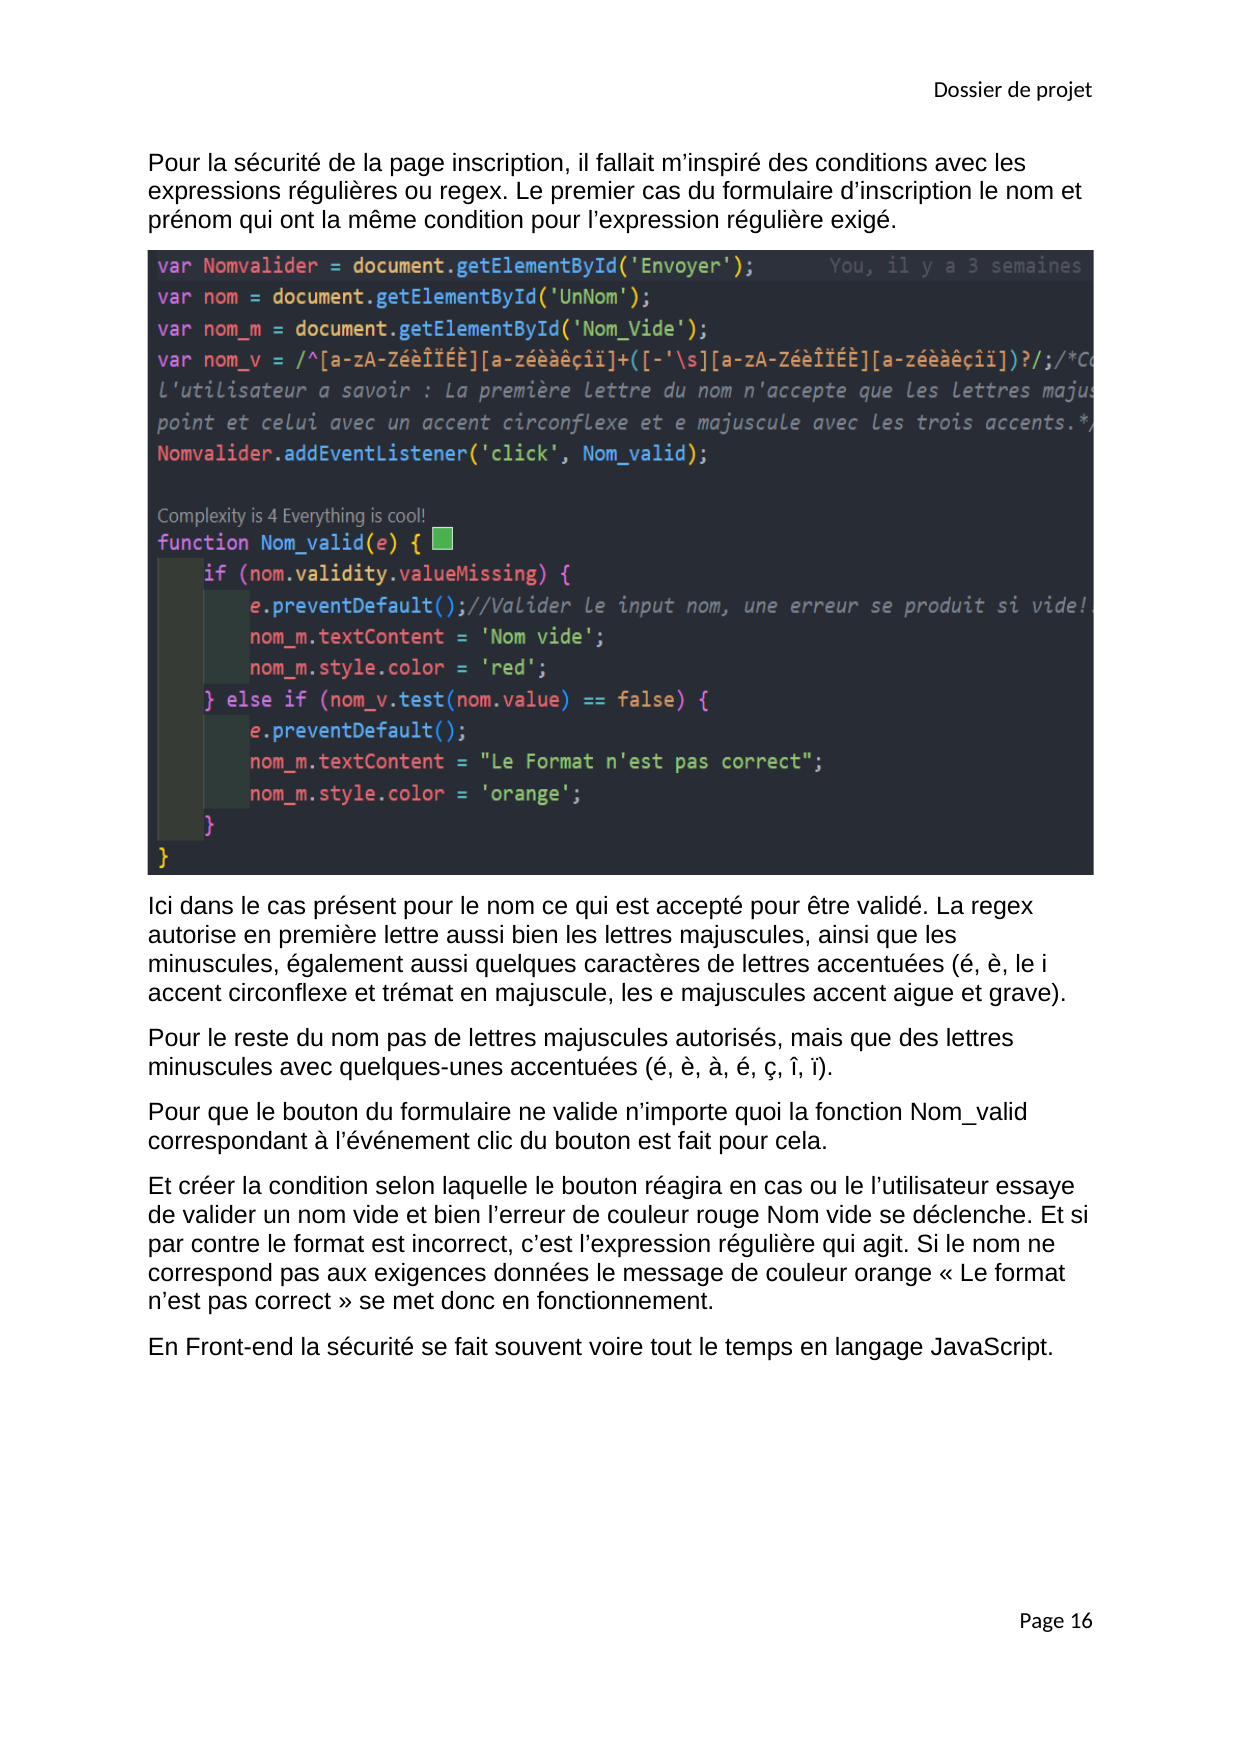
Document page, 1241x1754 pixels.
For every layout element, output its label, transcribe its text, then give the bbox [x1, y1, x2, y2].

text Pour le reste du nom pas de lettres majuscules autorisés, mais que des lettres minuscules avec quelques-unes accentuées (é, è, à, é, ç, î, ï). [148, 1023, 1093, 1080]
text Et créer la condition selon laquelle le bouton réagira en cas ou le l’utilisateur essaye de valider un nom vide et bien l’erreur de couleur rouge Nom vide se déclenche. Et si par contre le format est incorrect, c’est l’expression régulière qui agit. Si le nom ne correspond pas aux exigences données le message de couleur orange « Le format n’est pas correct » se met donc en fonctionnement. [148, 1171, 1093, 1315]
text Ici dans le cas présent pour le nom ce qui est accepté pour être validé. La regex autorise en première lettre aussi bien les lettres majuscules, ainsi que les minuscules, également aussi quelques caractères de lettres accentuées (é, è, le i accent circonflexe et trémat en majuscule, les e majuscules accent aigue et grave). [148, 891, 1093, 1006]
text Pour que le bouton du formulaire ne valide n’importe quoi la fonction Nom_valid correspondant à l’événement clic du bouton est fait pour cela. [148, 1097, 1093, 1154]
text En Front-end la sécurité se fait souvent voire tout le temps en langage JavaScript. [148, 1332, 1093, 1360]
text Pour la sécurité de la page inscription, il fallait m’inspiré des conditions avec les expressions régulières ou regex. Le premier cas du formulaire d’inscription le nom et prénom qui ont la même condition pour l’expression régulière exigé. [148, 148, 1093, 234]
